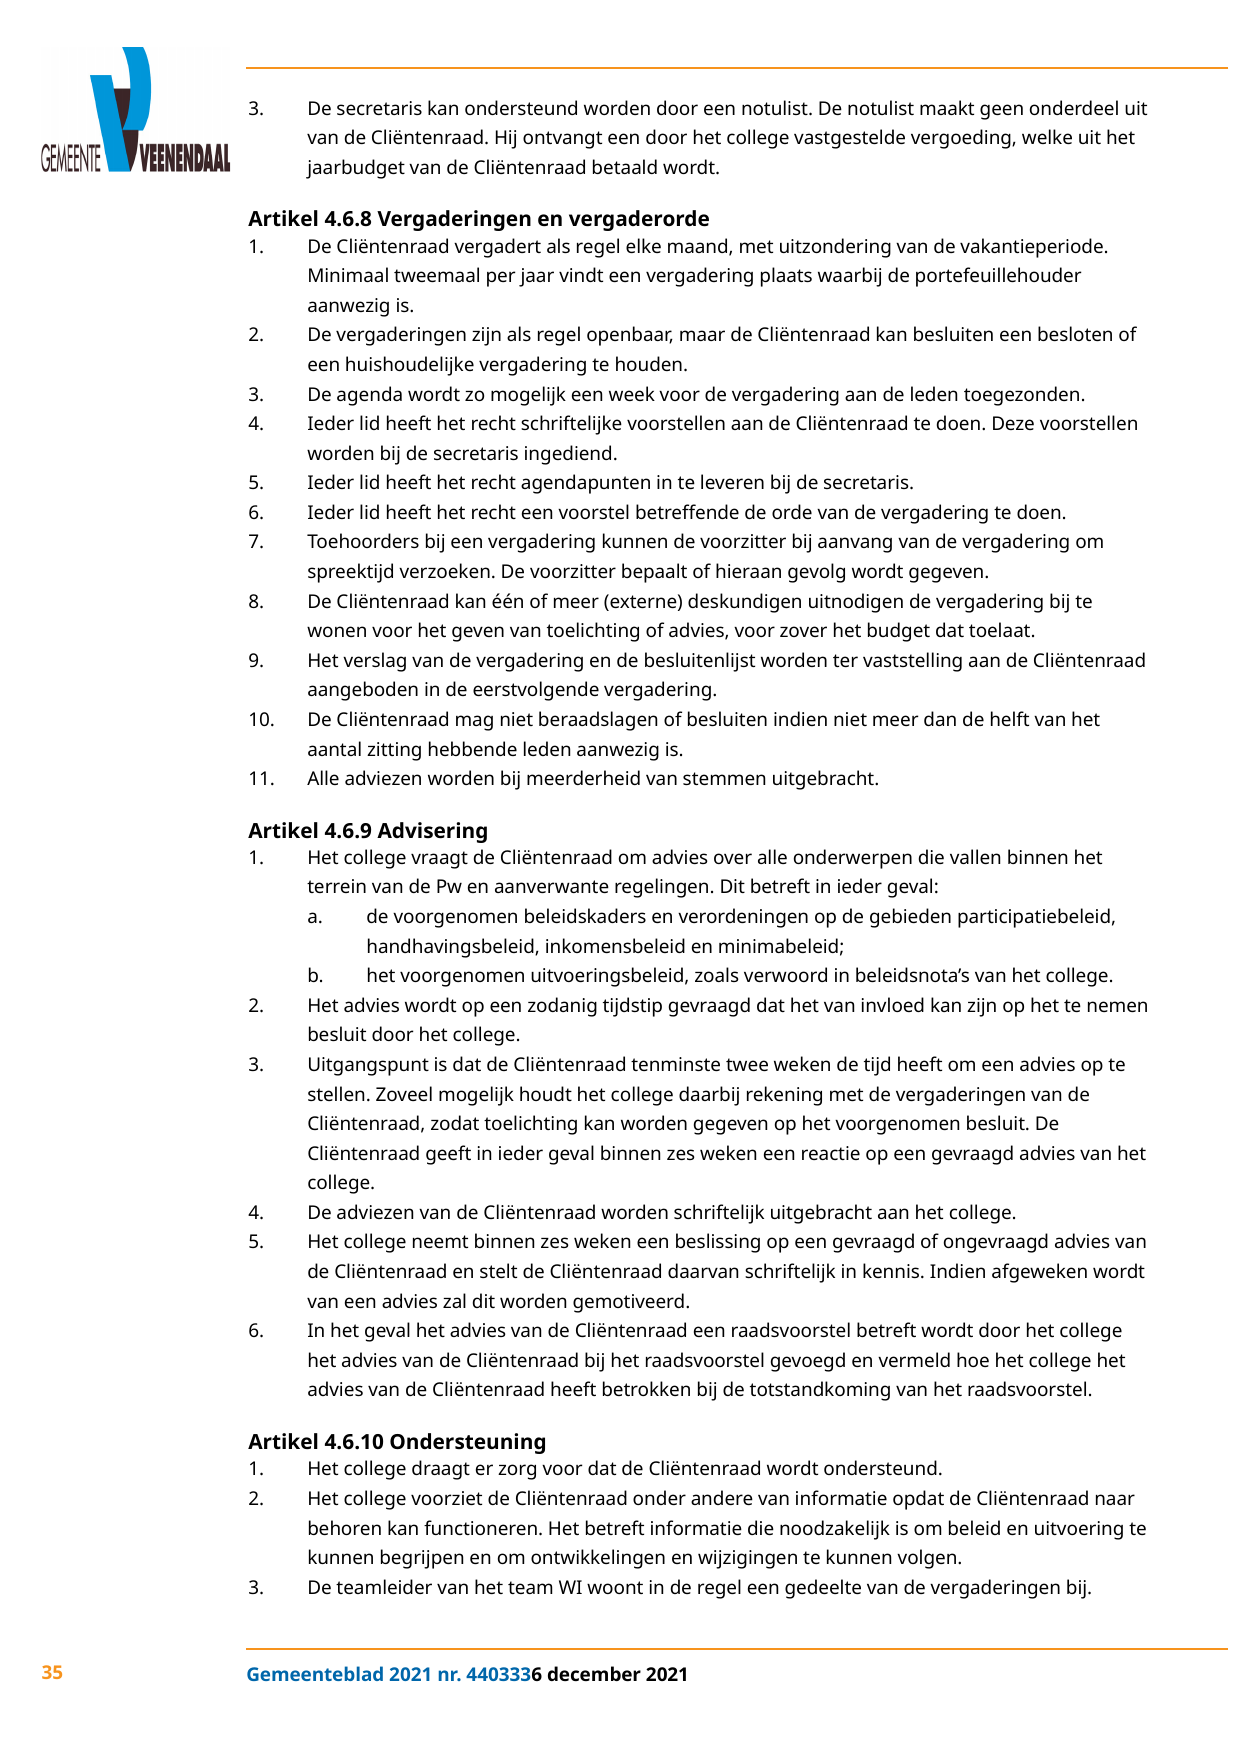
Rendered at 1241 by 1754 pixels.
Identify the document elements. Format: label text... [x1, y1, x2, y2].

list De secretaris kan ondersteund worden door een notulist. De notulist maakt geen onderdeel uit van de Cliëntenraad. Hij ontvangt een door het college vastgestelde vergoeding, welke uit het jaarbudget van de Cliëntenraad betaald wordt. [248, 95, 1152, 180]
list Het verslag van de vergadering en de besluitenlijst worden ter vaststelling aan de Cliëntenraad aangeboden in de eerstvolgende vergadering. [248, 647, 1152, 702]
picture [41, 47, 130, 172]
text Artikel 4.6.8 Vergaderingen en vergaderorde [248, 204, 1152, 233]
list De agenda wordt zo mogelijk een week voor de vergadering aan de leden toegezonden. [248, 381, 1152, 406]
list In het geval het advies van de Cliëntenraad een raadsvoorstel betreft wordt door het college het advies van de Cliëntenraad bij het raadsvoorstel gevoegd en vermeld hoe het college het advies van de Cliëntenraad heeft betrokken bij de totstandkoming van het raadsvoorstel. [248, 1317, 1152, 1402]
list De teamleider van het team WI woont in de regel een gedeelte van de vergaderingen bij. [248, 1574, 1152, 1599]
list Het college neemt binnen zes weken een beslissing op een gevraagd of ongevraagd advies van de Cliëntenraad en stelt de Cliëntenraad daarvan schriftelijk in kennis. Indien afgeweken wordt van een advies zal dit worden gemotiveerd. [248, 1229, 1152, 1314]
list De Cliëntenraad vergadert als regel elke maand, met uitzondering van de vakantieperiode. Minimaal tweemaal per jaar vindt een vergadering plaats waarbij de portefeuillehouder aanwezig is. [248, 233, 1152, 318]
list De vergaderingen zijn als regel openbaar, maar de Cliëntenraad kan besluiten een besloten of een huishoudelijke vergadering te houden. [248, 322, 1152, 377]
list De adviezen van de Cliëntenraad worden schriftelijk uitgebracht aan het college. [248, 1199, 1152, 1225]
list Uitgangspunt is dat de Cliëntenraad tenminste twee weken de tijd heeft om een advies op te stellen. Zoveel mogelijk houdt het college daarbij rekening met de vergaderingen van de Cliëntenraad, zodat toelichting kan worden gegeven op het voorgenomen besluit. De Cliëntenraad geeft in ieder geval binnen zes weken een reactie op een gevraagd advies van het college. [248, 1051, 1152, 1195]
list Het college draagt er zorg voor dat de Cliëntenraad wordt ondersteund. [248, 1456, 1152, 1481]
list Het college vraagt de Cliëntenraad om advies over alle onderwerpen die vallen binnen het terrein van de Pw en aanverwante regelingen. Dit betreft in ieder geval: [248, 844, 1152, 899]
list Het advies wordt op een zodanig tijdstip gevraagd dat het van invloed kan zijn op het te nemen besluit door het college. [248, 992, 1152, 1047]
list Ieder lid heeft het recht agendapunten in te leveren bij de secretaris. [248, 469, 1152, 495]
list De Cliëntenraad mag niet beraadslagen of besluiten indien niet meer dan de helft van het aantal zitting hebbende leden aanwezig is. [248, 706, 1152, 761]
list Alle adviezen worden bij meerderheid van stemmen uitgebracht. [248, 765, 1152, 791]
list Het college voorziet de Cliëntenraad onder andere van informatie opdat de Cliëntenraad naar behoren kan functioneren. Het betreft informatie die noodzakelijk is om beleid en uitvoering te kunnen begrijpen en om ontwikkelingen en wijzigingen te kunnen volgen. [248, 1485, 1152, 1570]
text Artikel 4.6.10 Ondersteuning [248, 1427, 1152, 1456]
list Ieder lid heeft het recht een voorstel betreffende de orde van de vergadering te doen. [248, 499, 1152, 525]
list De Cliëntenraad kan één of meer (externe) deskundigen uitnodigen de vergadering bij te wonen voor het geven van toelichting of advies, voor zover het budget dat toelaat. [248, 588, 1152, 643]
list het voorgenomen uitvoeringsbeleid, zoals verwoord in beleidsnota’s van het college. [307, 962, 1152, 988]
text Artikel 4.6.9 Advisering [248, 816, 1152, 844]
list de voorgenomen beleidskaders en verordeningen op de gebieden participatiebeleid, handhavingsbeleid, inkomensbeleid en minimabeleid; [307, 903, 1152, 959]
list Toehoorders bij een vergadering kunnen de voorzitter bij aanvang van de vergadering om spreektijd verzoeken. De voorzitter bepaalt of hieraan gevolg wordt gegeven. [248, 529, 1152, 584]
list Ieder lid heeft het recht schriftelijke voorstellen aan de Cliëntenraad te doen. Deze voorstellen worden bij de secretaris ingediend. [248, 410, 1152, 466]
picture [123, 47, 231, 172]
